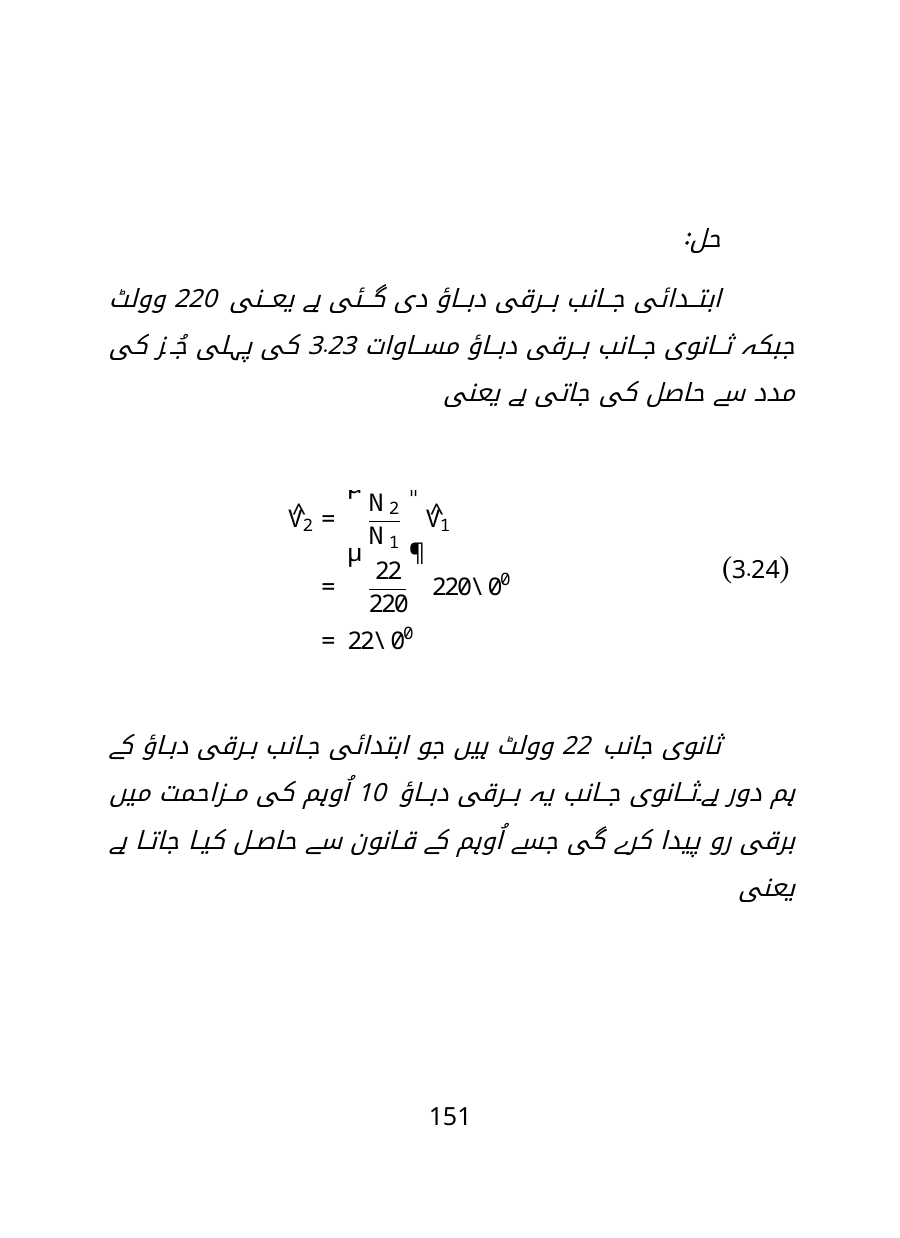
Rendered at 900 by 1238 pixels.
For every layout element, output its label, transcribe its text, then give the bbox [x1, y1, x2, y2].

text ابتدائی جانب برقی دباؤ دی گئی ہے یعنی 220 وولٹ جبکہ ثانوی جانب برقی دباؤ مساوات 3.23 کی پہلی جُز کی مدد سے حاصل کی جاتی ہے یعنی [105, 275, 795, 417]
table_header (3.24) [703, 476, 795, 676]
text حل: [105, 215, 795, 262]
table_header [105, 476, 703, 676]
text ثانوی جانب 22 وولٹ ہیں جو ابتدائی جانب برقی دباؤ کے ہم دور ہے۔ثانوی جانب یہ برقی دباؤ 10 اُوہم کی مزاحمت میں برقی رو پیدا کرے گی جسے اُوہم کے قانون سے حاصل کیا جاتا ہے یعنی [105, 722, 795, 912]
